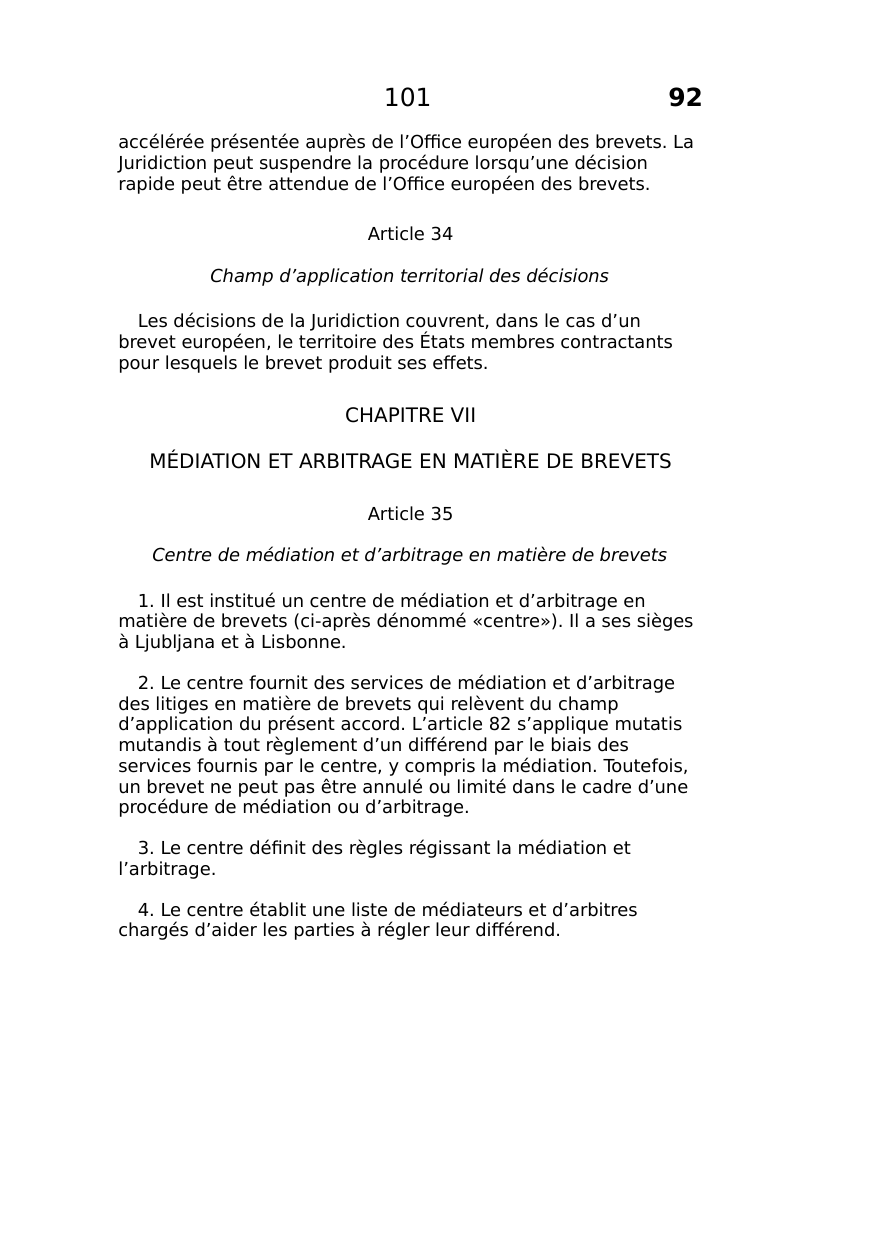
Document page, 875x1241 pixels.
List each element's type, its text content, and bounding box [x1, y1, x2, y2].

subtitle Article 34 Champ d’application territorial des décisions [118, 224, 703, 286]
text 2. Le centre fournit des services de médiation et d’arbitrage des litiges en matière de brevets qui relèvent du champ d’application du présent accord. L’article 82 s’applique mutatis mutandis à tout règlement d’un différend par le biais des services fournis par le centre, y compris la médiation. Toutefois, un brevet ne peut pas être annulé ou limité dans le cadre d’une procédure de médiation ou d’arbitrage. [118, 673, 703, 818]
text 4. Le centre établit une liste de médiateurs et d’arbitres chargés d’aider les parties à régler leur différend. [118, 899, 703, 941]
text 3. Le centre définit des règles régissant la médiation et l’arbitrage. [118, 838, 703, 879]
subtitle Article 35 Centre de médiation et d’arbitrage en matière de brevets [118, 503, 703, 566]
text Les décisions de la Juridiction couvrent, dans le cas d’un brevet européen, le territoire des États membres contractants pour lesquels le brevet produit ses effets. [118, 311, 703, 373]
subtitle CHAPITRE VII MÉDIATION ET ARBITRAGE EN MATIÈRE DE BREVETS [118, 403, 703, 473]
text accélérée présentée auprès de l’Office européen des brevets. La Juridiction peut suspendre la procédure lorsqu’une décision rapide peut être attendue de l’Office européen des brevets. [118, 132, 703, 194]
text 1. Il est institué un centre de médiation et d’arbitrage en matière de brevets (ci-après dénommé «centre»). Il a ses sièges à Ljubljana et à Lisbonne. [118, 591, 703, 653]
